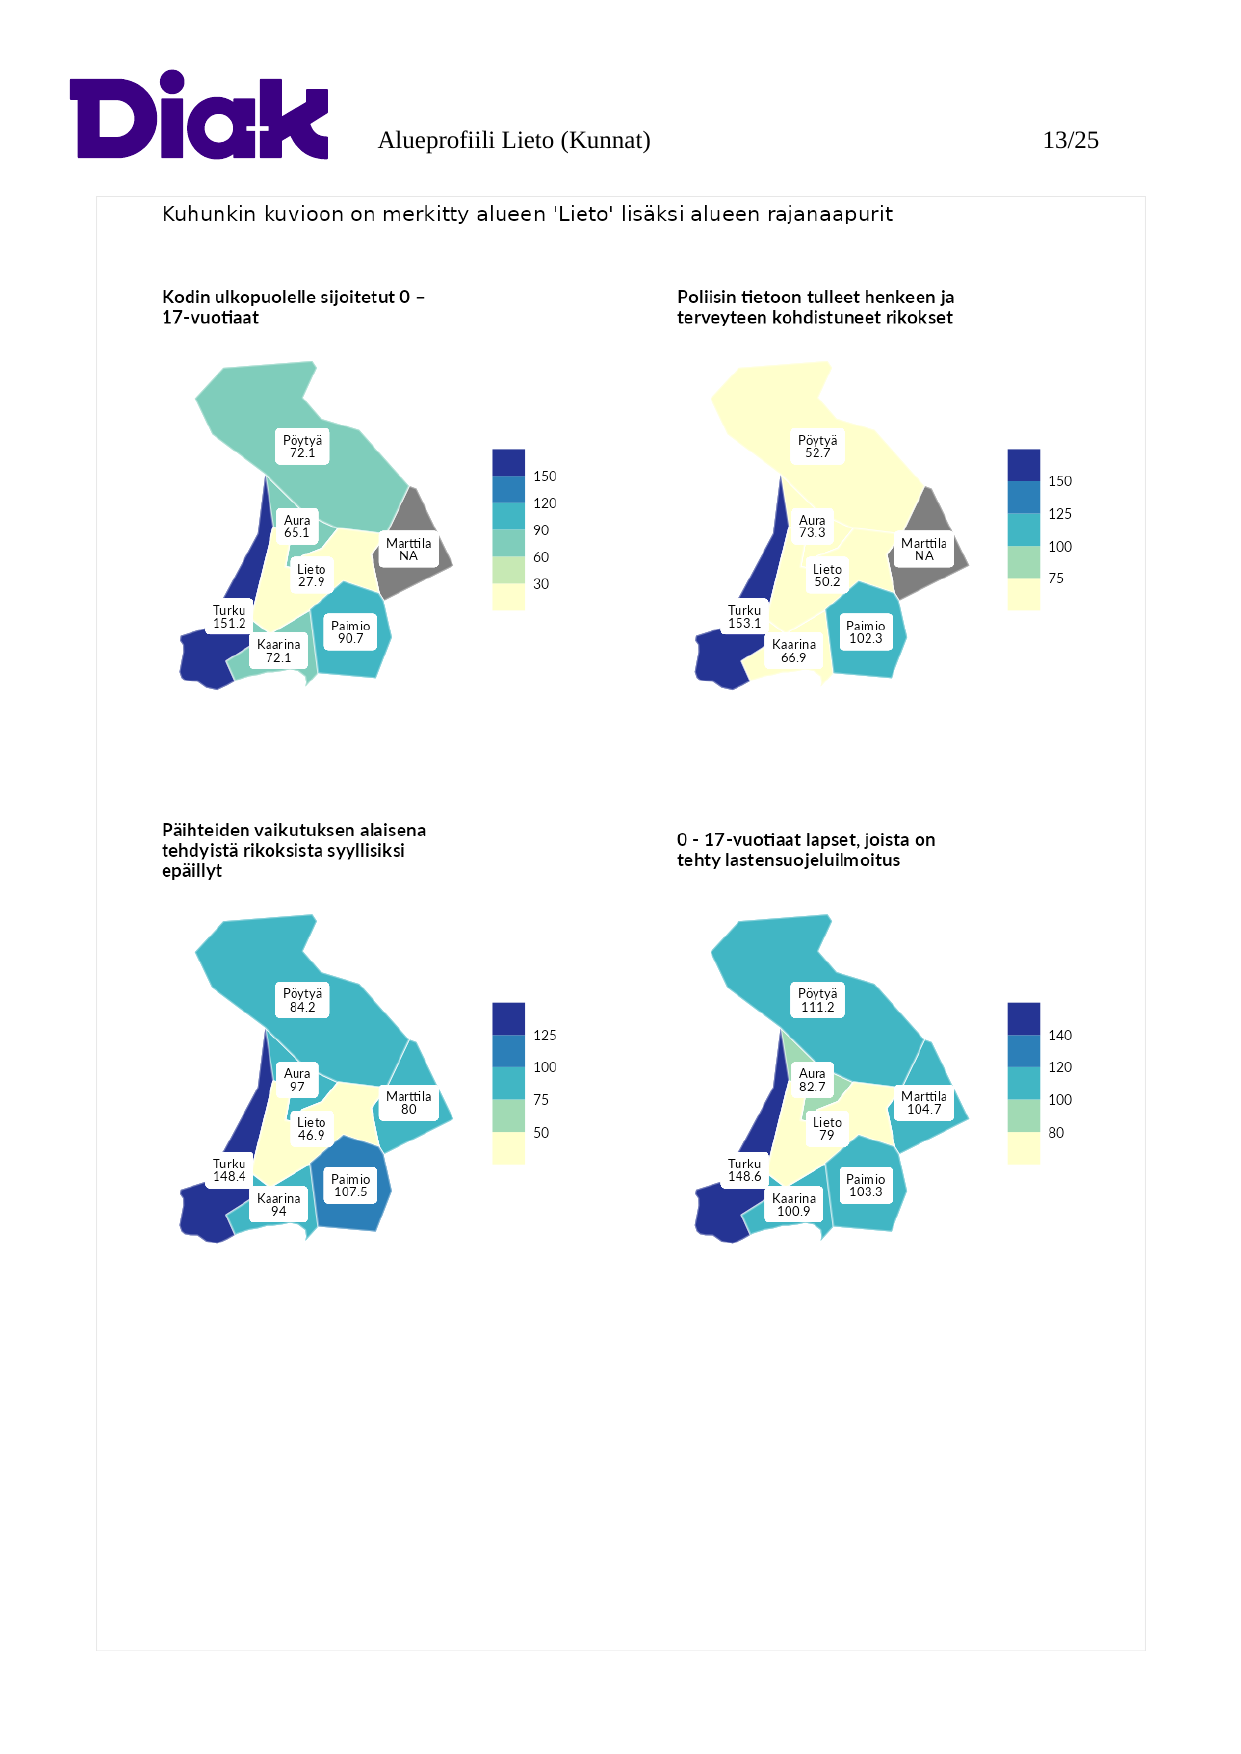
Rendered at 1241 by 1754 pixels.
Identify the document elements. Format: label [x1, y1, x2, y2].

picture [61, 196, 1179, 1651]
